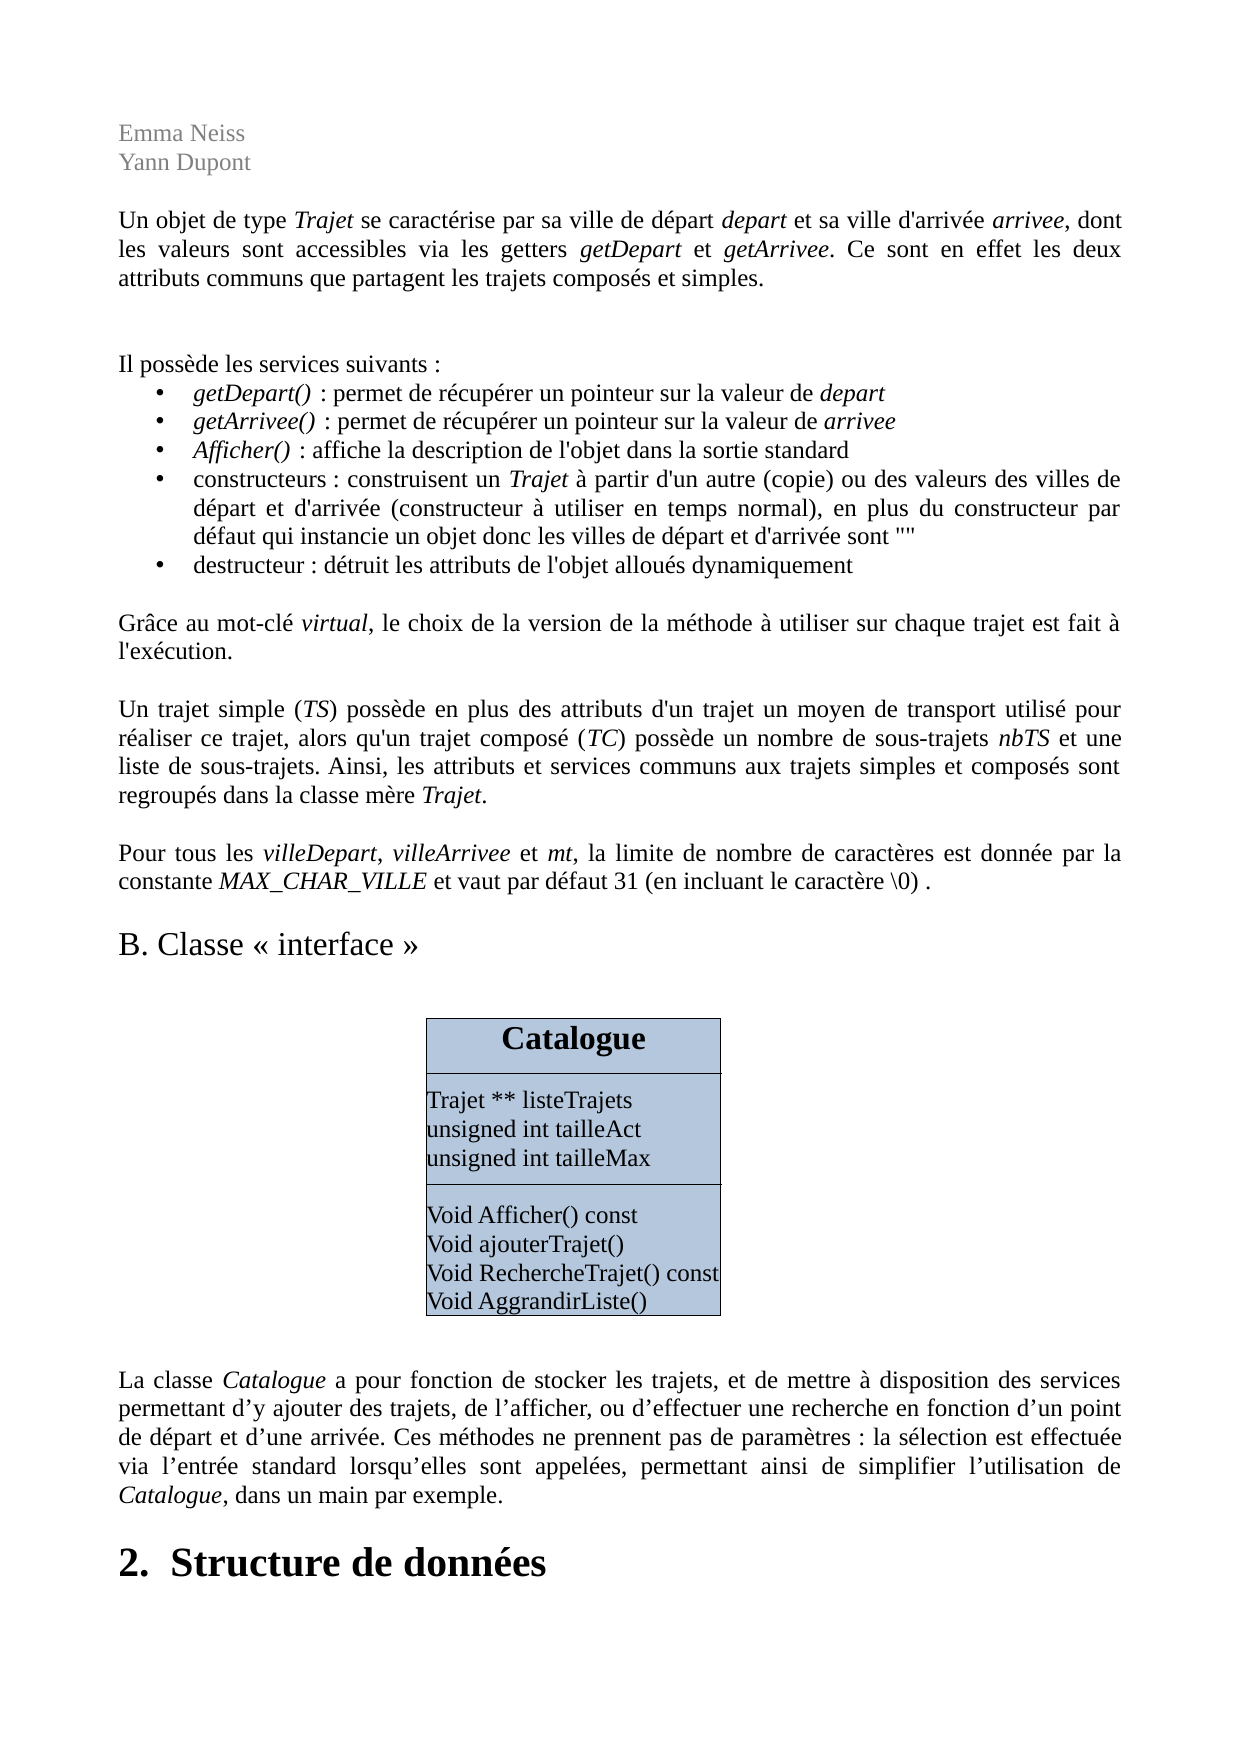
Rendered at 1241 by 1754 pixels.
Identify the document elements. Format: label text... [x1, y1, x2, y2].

list Afficher() : affiche la description de l'objet dans la sortie standard [156, 435, 1122, 464]
text 2. Structure de données [118, 1537, 1122, 1585]
list getDepart() : permet de récupérer un pointeur sur la valeur de depart [156, 378, 1122, 406]
text Un trajet simple (TS) possède en plus des attributs d'un trajet un moyen de transport utilisé pour réaliser ce trajet, alors qu'un trajet composé (TC) possède un nombre de sous-trajets nbTS et une liste de sous-trajets. Ainsi, les attributs et services communs aux trajets simples et composés sont regroupés dans la classe mère Trajet. [118, 694, 1122, 809]
text B. Classe « interface » [118, 924, 1122, 962]
list constructeurs : construisent un Trajet à partir d'un autre (copie) ou des valeurs des villes de départ et d'arrivée (constructeur à utiliser en temps normal), en plus du constructeur par défaut qui instancie un objet donc les villes de départ et d'arrivée sont "" [156, 464, 1122, 550]
list destructeur : détruit les attributs de l'objet alloués dynamiquement [156, 550, 1122, 579]
list getArrivee() : permet de récupérer un pointeur sur la valeur de arrivee [156, 406, 1122, 435]
text La classe Catalogue a pour fonction de stocker les trajets, et de mettre à disposition des services permettant d’y ajouter des trajets, de l’afficher, ou d’effectuer une recherche en fonction d’un point de départ et d’une arrivée. Ces méthodes ne prennent pas de paramètres : la sélection est effectuée via l’entrée standard lorsqu’elles sont appelées, permettant ainsi de simplifier l’utilisation de Catalogue, dans un main par exemple. [118, 1365, 1122, 1508]
text Un objet de type Trajet se caractérise par sa ville de départ depart et sa ville d'arrivée arrivee, dont les valeurs sont accessibles via les getters getDepart et getArrivee. Ce sont en effet les deux attributs communs que partagent les trajets composés et simples. [118, 205, 1122, 291]
text Grâce au mot-clé virtual, le choix de la version de la méthode à utiliser sur chaque trajet est fait à l'exécution. [118, 608, 1122, 665]
text Pour tous les villeDepart, villeArrivee et mt, la limite de nombre de caractères est donnée par la constante MAX_CHAR_VILLE et vaut par défaut 31 (en incluant le caractère \0) . [118, 838, 1122, 895]
text Il possède les services suivants : [118, 349, 1122, 378]
